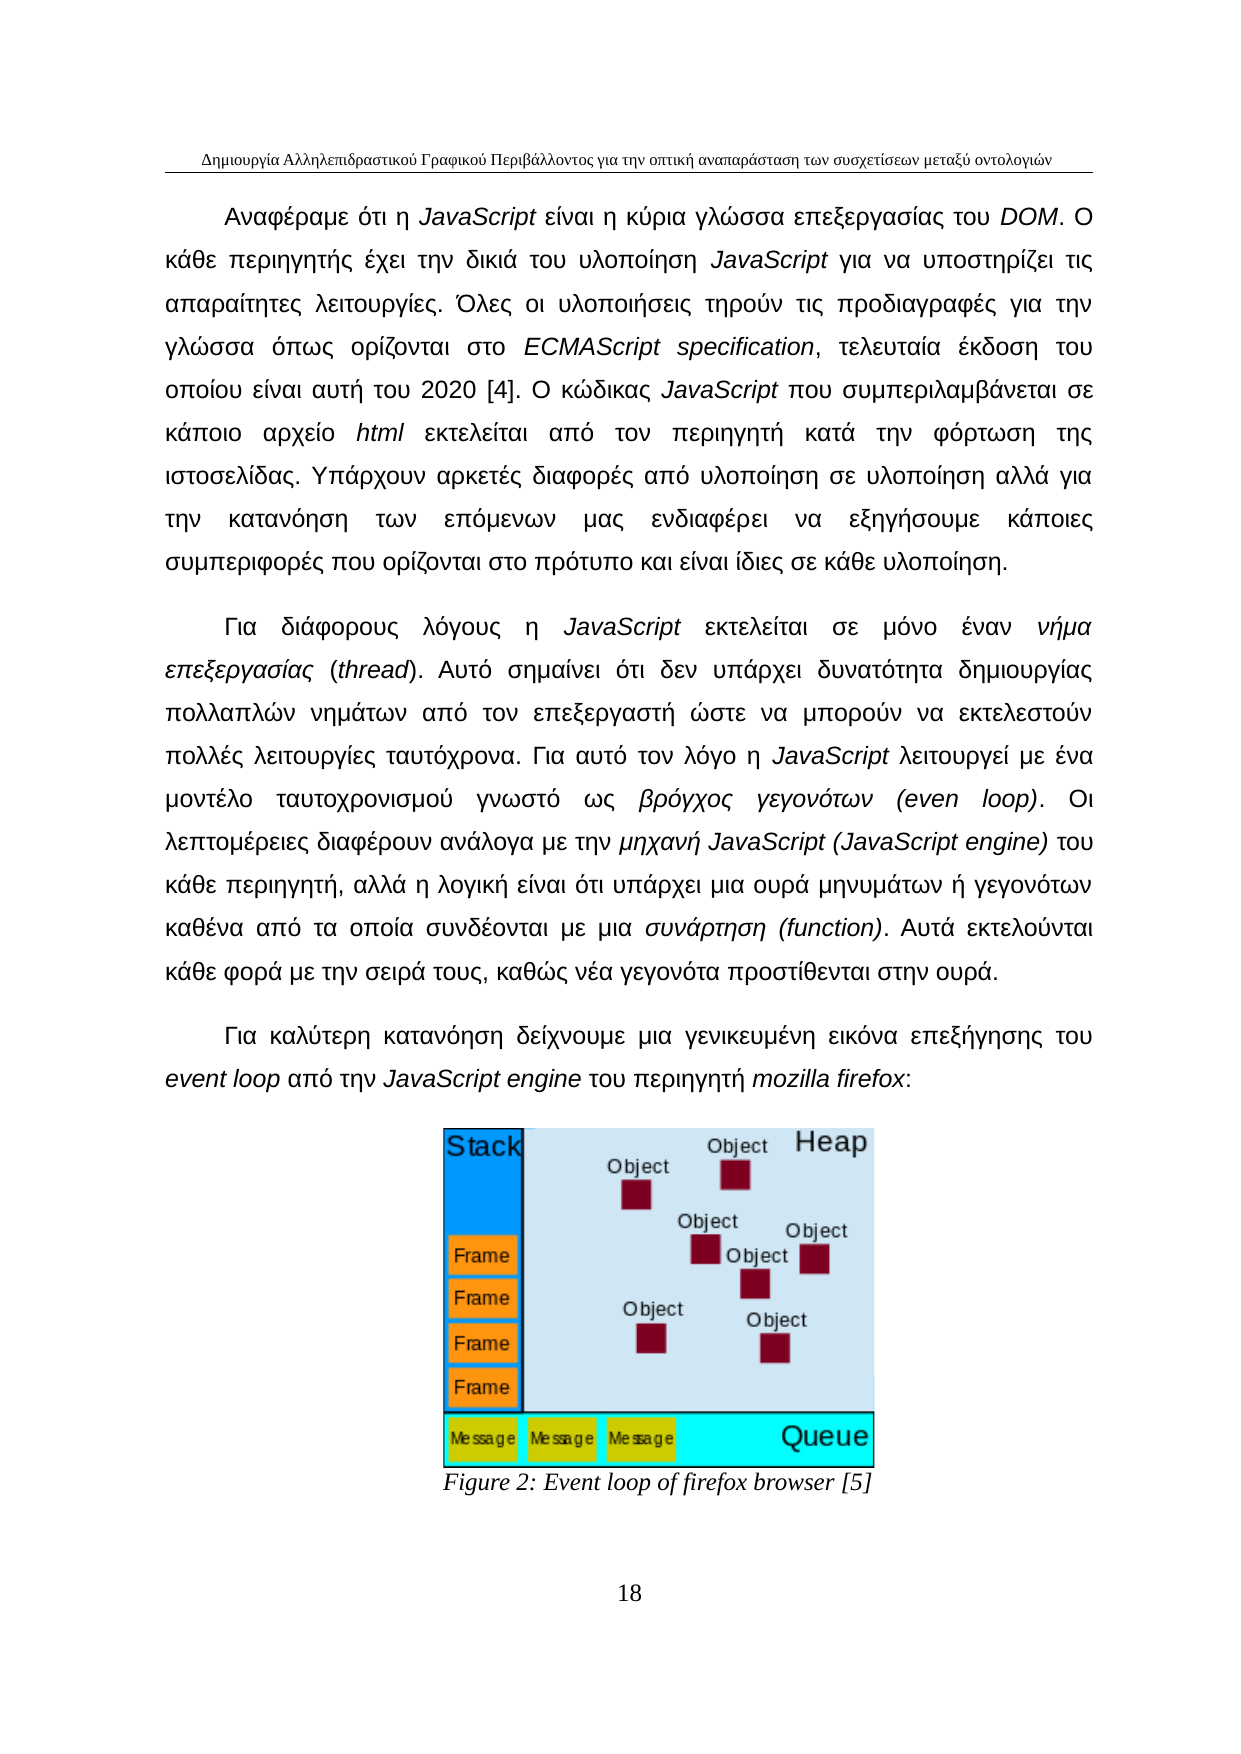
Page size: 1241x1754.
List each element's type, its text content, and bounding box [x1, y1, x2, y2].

text Για διάφορους λόγους η JavaScript εκτελείται σε μόνο έναν νήμα επεξεργασίας (thread). Αυτό σημαίνει ότι δεν υπάρχει δυνατότητα δημιουργίας πολλαπλών νημάτων από τον επεξεργαστή ώστε να μπορούν να εκτελεστούν πολλές λειτουργίες ταυτόχρονα. Για αυτό τον λόγο η JavaScript λειτουργεί με ένα μοντέλο ταυτοχρονισμού γνωστό ως βρόγχος γεγονότων (even loop). Οι λεπτομέρειες διαφέρουν ανάλογα με την μηχανή JavaScript (JavaScript engine) του κάθε περιηγητή, αλλά η λογική είναι ότι υπάρχει μια ουρά μηνυμάτων ή γεγονότων καθένα από τα οποία συνδέονται με μια συνάρτηση (function). Αυτά εκτελούνται κάθε φορά με την σειρά τους, καθώς νέα γεγονότα προστίθενται στην ουρά. [165, 612, 1093, 985]
text Για καλύτερη κατανόηση δείχνουμε μια γενικευμένη εικόνα επεξήγησης του event loop από την JavaScript engine του περιηγητή mozilla firefox: [165, 1021, 1093, 1093]
text Αναφέραμε ότι η JavaScript είναι η κύρια γλώσσα επεξεργασίας του DOM. Ο κάθε περιηγητής έχει την δικιά του υλοποίηση JavaScript για να υποστηρίζει τις απαραίτητες λειτουργίες. Όλες οι υλοποιήσεις τηρούν τις προδιαγραφές για την γλώσσα όπως ορίζονται στο ECMAScript specification, τελευταία έκδοση του οποίου είναι αυτή του 2020 [4]. Ο κώδικας JavaScript που συμπεριλαμβάνεται σε κάποιο αρχείο html εκτελείται από τον περιηγητή κατά την φόρτωση της ιστοσελίδας. Υπάρχουν αρκετές διαφορές από υλοποίηση σε υλοποίηση αλλά για την κατανόηση των επόμενων μας ενδιαφέρει να εξηγήσουμε κάποιες συμπεριφορές που ορίζονται στο πρότυπο και είναι ίδιες σε κάθε υλοποίηση. [165, 202, 1093, 576]
text Figure 2: Event loop of firefox browser [5] [429, 1141, 889, 1496]
picture [443, 1128, 875, 1468]
